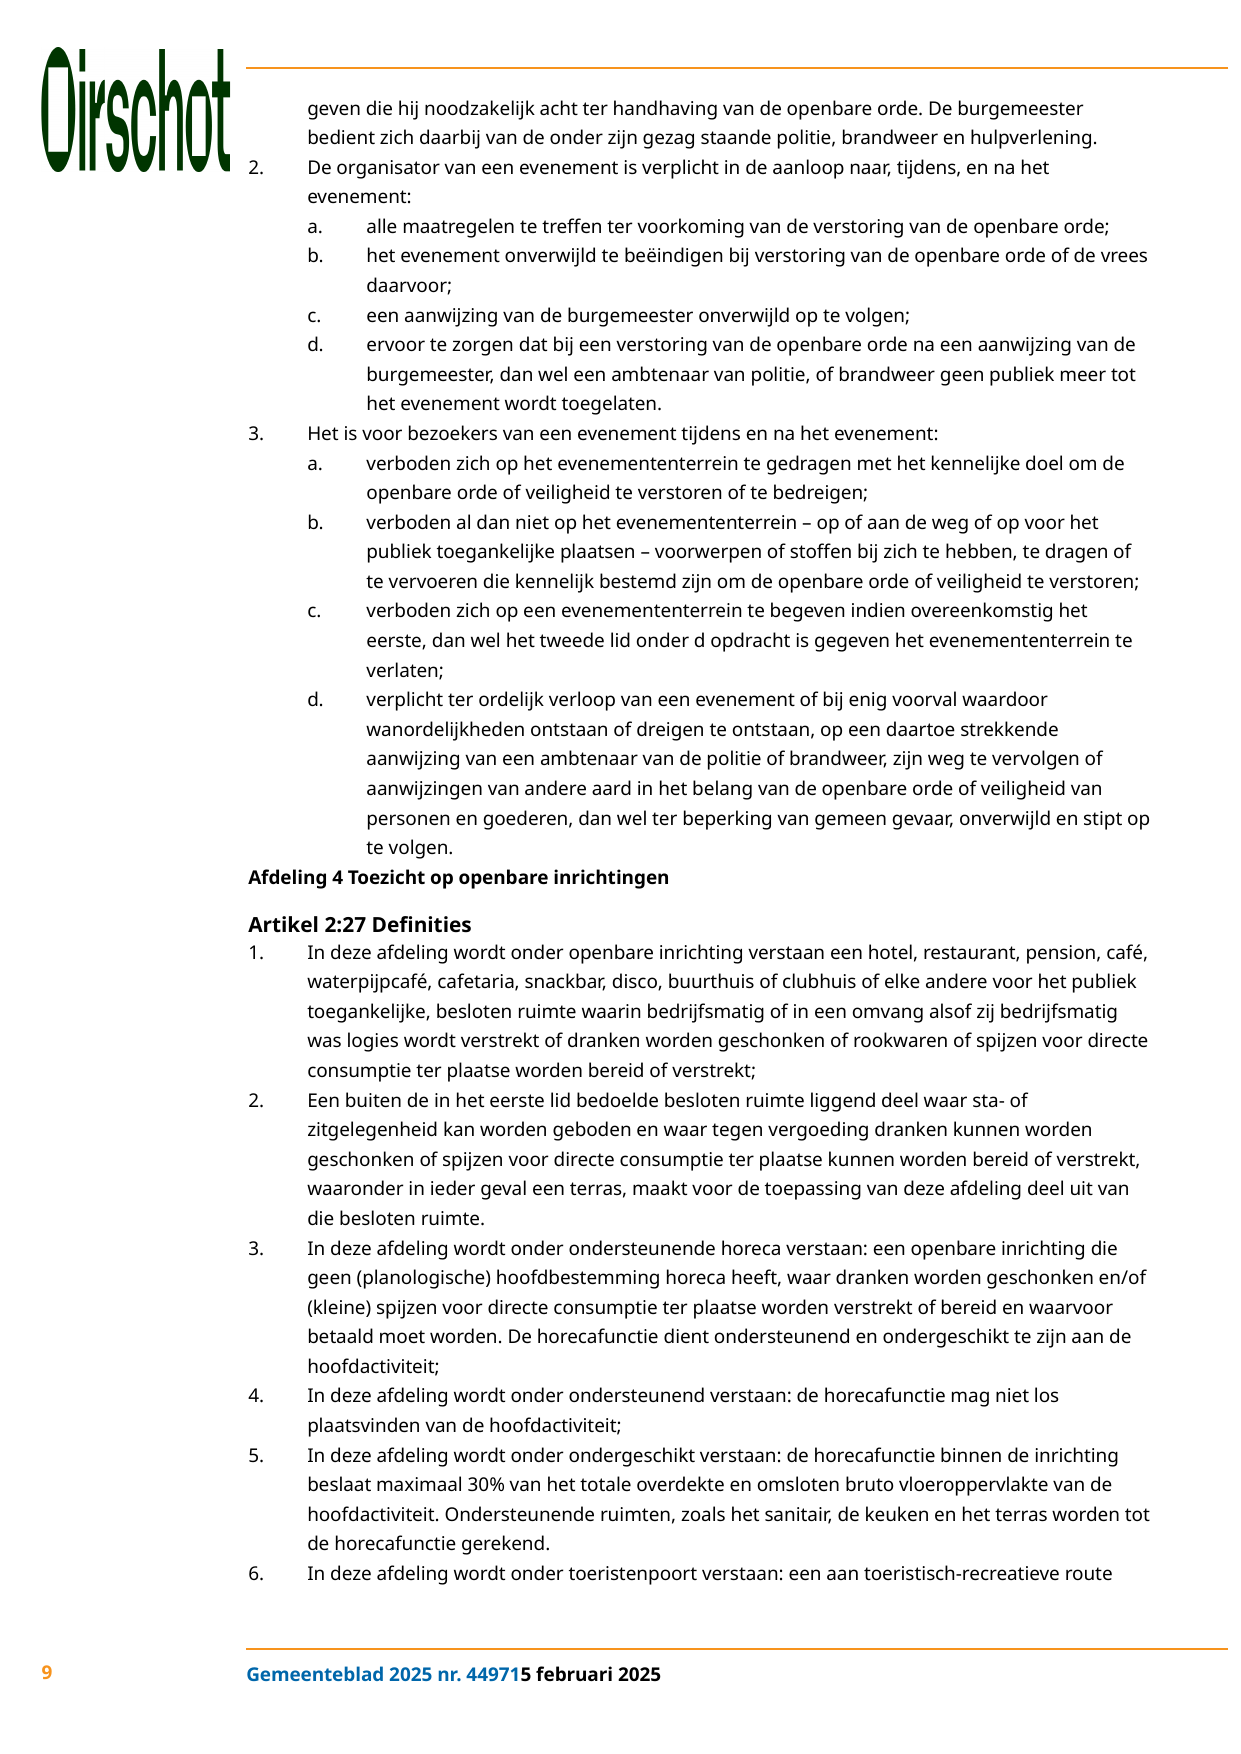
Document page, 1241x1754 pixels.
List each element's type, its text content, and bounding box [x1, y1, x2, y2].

list In deze afdeling wordt onder ondersteunende horeca verstaan: een openbare inrichting die geen (planologische) hoofdbestemming horeca heeft, waar dranken worden geschonken en/of (kleine) spijzen voor directe consumptie ter plaatse worden verstrekt of bereid en waarvoor betaald moet worden. De horecafunctie dient ondersteunend en ondergeschikt te zijn aan de hoofdactiviteit; [248, 1235, 1152, 1379]
list verboden zich op het evenemententerrein te gedragen met het kennelijke doel om de openbare orde of veiligheid te verstoren of te bedreigen; [307, 450, 1152, 505]
list verboden zich op een evenemententerrein te begeven indien overeenkomstig het eerste, dan wel het tweede lid onder d opdracht is gegeven het evenemententerrein te verlaten; [307, 598, 1152, 683]
list In deze afdeling wordt onder ondersteunend verstaan: de horecafunctie mag niet los plaatsvinden van de hoofdactiviteit; [248, 1383, 1152, 1438]
text Afdeling 4 Toezicht op openbare inrichtingen [248, 864, 1152, 890]
list In deze afdeling wordt onder ondergeschikt verstaan: de horecafunctie binnen de inrichting beslaat maximaal 30% van het totale overdekte en omsloten bruto vloeroppervlakte van de hoofdactiviteit. Ondersteunende ruimten, zoals het sanitair, de keuken en het terras worden tot de horecafunctie gerekend. [248, 1442, 1152, 1556]
list In deze afdeling wordt onder openbare inrichting verstaan een hotel, restaurant, pension, café, waterpijpcafé, cafetaria, snackbar, disco, buurthuis of clubhuis of elke andere voor het publiek toegankelijke, besloten ruimte waarin bedrijfsmatig of in een omvang alsof zij bedrijfsmatig was logies wordt verstrekt of dranken worden geschonken of rookwaren of spijzen voor directe consumptie ter plaatse worden bereid of verstrekt; [248, 939, 1152, 1083]
list ervoor te zorgen dat bij een verstoring van de openbare orde na een aanwijzing van de burgemeester, dan wel een ambtenaar van politie, of brandweer geen publiek meer tot het evenement wordt toegelaten. [307, 331, 1152, 416]
list De organisator van een evenement is verplicht in de aanloop naar, tijdens, en na het evenement: [248, 154, 1152, 209]
list In deze afdeling wordt onder toeristenpoort verstaan: een aan toeristisch-recreatieve route [248, 1560, 1152, 1586]
picture [41, 47, 231, 172]
list het evenement onverwijld te beëindigen bij verstoring van de openbare orde of de vrees daarvoor; [307, 243, 1152, 298]
text Artikel 2:27 Definities [248, 911, 1152, 939]
list verboden al dan niet op het evenemententerrein – op of aan de weg of op voor het publiek toegankelijke plaatsen – voorwerpen of stoffen bij zich te hebben, te dragen of te vervoeren die kennelijk bestemd zijn om de openbare orde of veiligheid te verstoren; [307, 509, 1152, 594]
list alle maatregelen te treffen ter voorkoming van de verstoring van de openbare orde; [307, 213, 1152, 239]
list verplicht ter ordelijk verloop van een evenement of bij enig voorval waardoor wanordelijkheden ontstaan of dreigen te ontstaan, op een daartoe strekkende aanwijzing van een ambtenaar van de politie of brandweer, zijn weg te vervolgen of aanwijzingen van andere aard in het belang van de openbare orde of veiligheid van personen en goederen, dan wel ter beperking van gemeen gevaar, onverwijld en stipt op te volgen. [307, 686, 1152, 860]
list geven die hij noodzakelijk acht ter handhaving van de openbare orde. De burgemeester bedient zich daarbij van de onder zijn gezag staande politie, brandweer en hulpverlening. [248, 95, 1152, 150]
list Een buiten de in het eerste lid bedoelde besloten ruimte liggend deel waar sta- of zitgelegenheid kan worden geboden en waar tegen vergoeding dranken kunnen worden geschonken of spijzen voor directe consumptie ter plaatse kunnen worden bereid of verstrekt, waaronder in ieder geval een terras, maakt voor de toepassing van deze afdeling deel uit van die besloten ruimte. [248, 1087, 1152, 1231]
list Het is voor bezoekers van een evenement tijdens en na het evenement: [248, 420, 1152, 446]
list een aanwijzing van de burgemeester onverwijld op te volgen; [307, 302, 1152, 328]
